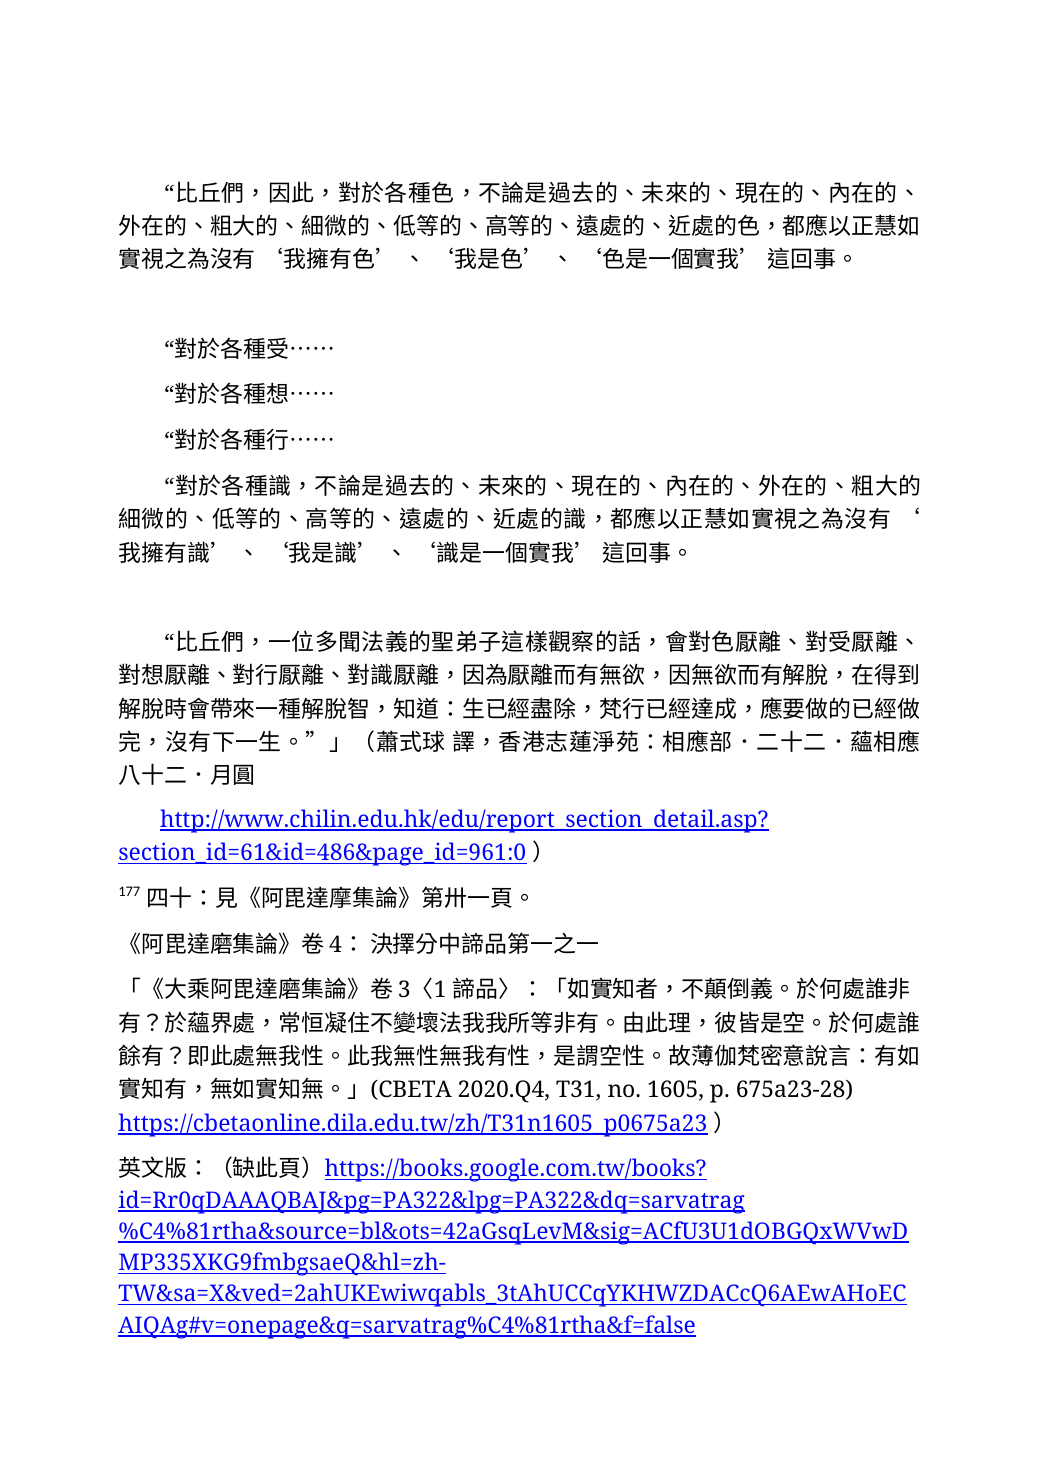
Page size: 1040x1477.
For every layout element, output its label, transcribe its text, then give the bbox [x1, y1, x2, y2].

text “比丘們，一位多聞法義的聖弟子這樣觀察的話，會對色厭離、對受厭離、對想厭離、對行厭離、對識厭離，因為厭離而有無欲，因無欲而有解脫，在得到解脫時會帶來一種解脫智，知道：生已經盡除，梵行已經達成，應要做的已經做完，沒有下一生。”」（蕭式球 譯，香港志蓮淨苑：相應部．二十二．蘊相應．八十二．月圓 [118, 624, 921, 790]
text “對於各種受…… [118, 330, 921, 364]
text 四十：見《阿毘達摩集論》第卅一頁。 [118, 880, 921, 913]
text 英文版：（缺此頁）https://books.google.com.tw/books?id=Rr0qDAAAQBAJ&pg=PA322&lpg=PA322&dq=sarvatrag%C4%81rtha&source=bl&ots=42aGsqLevM&sig=ACfU3U1dOBGQxWVwDMP335XKG9fmbgsaeQ&hl=zh-TW&sa=X&ved=2ahUKEwiwqabls_3tAhUCCqYKHWZDACcQ6AEwAHoECAIQAg#v=onepage&q=sarvatrag%C4%81rtha&f=false [118, 1150, 921, 1340]
text 《阿毘達磨集論》卷4： 決擇分中諦品第一之一 [118, 926, 921, 959]
text http://www.chilin.edu.hk/edu/report_section_detail.asp?section_id=61&id=486&page_id=961:0 ） [118, 803, 921, 867]
text “對於各種想…… [118, 376, 921, 409]
text “對於各種識，不論是過去的、未來的、現在的、內在的、外在的、粗大的、細微的、低等的、高等的、遠處的、近處的識，都應以正慧如實視之為沒有 ‘我擁有識’ 、 ‘我是識’ 、 ‘識是一個實我’ 這回事。 [118, 468, 921, 568]
text “比丘們，因此，對於各種色，不論是過去的、未來的、現在的、內在的、外在的、粗大的、細微的、低等的、高等的、遠處的、近處的色，都應以正慧如實視之為沒有 ‘我擁有色’ 、 ‘我是色’ 、 ‘色是一個實我’ 這回事。 [118, 174, 921, 274]
text “對於各種行…… [118, 422, 921, 455]
text 「《大乘阿毘達磨集論》卷3〈1 諦品〉：「如實知者，不顛倒義。於何處誰非有？於蘊界處，常恒凝住不變壞法我我所等非有。由此理，彼皆是空。於何處誰餘有？即此處無我性。此我無性無我有性，是謂空性。故薄伽梵密意說言：有如實知有，無如實知無。」(CBETA 2020.Q4, T31, no. 1605, p. 675a23-28) https://cbetaonline.dila.edu.tw/zh/T31n1605_p0675a23 ） [118, 971, 921, 1138]
